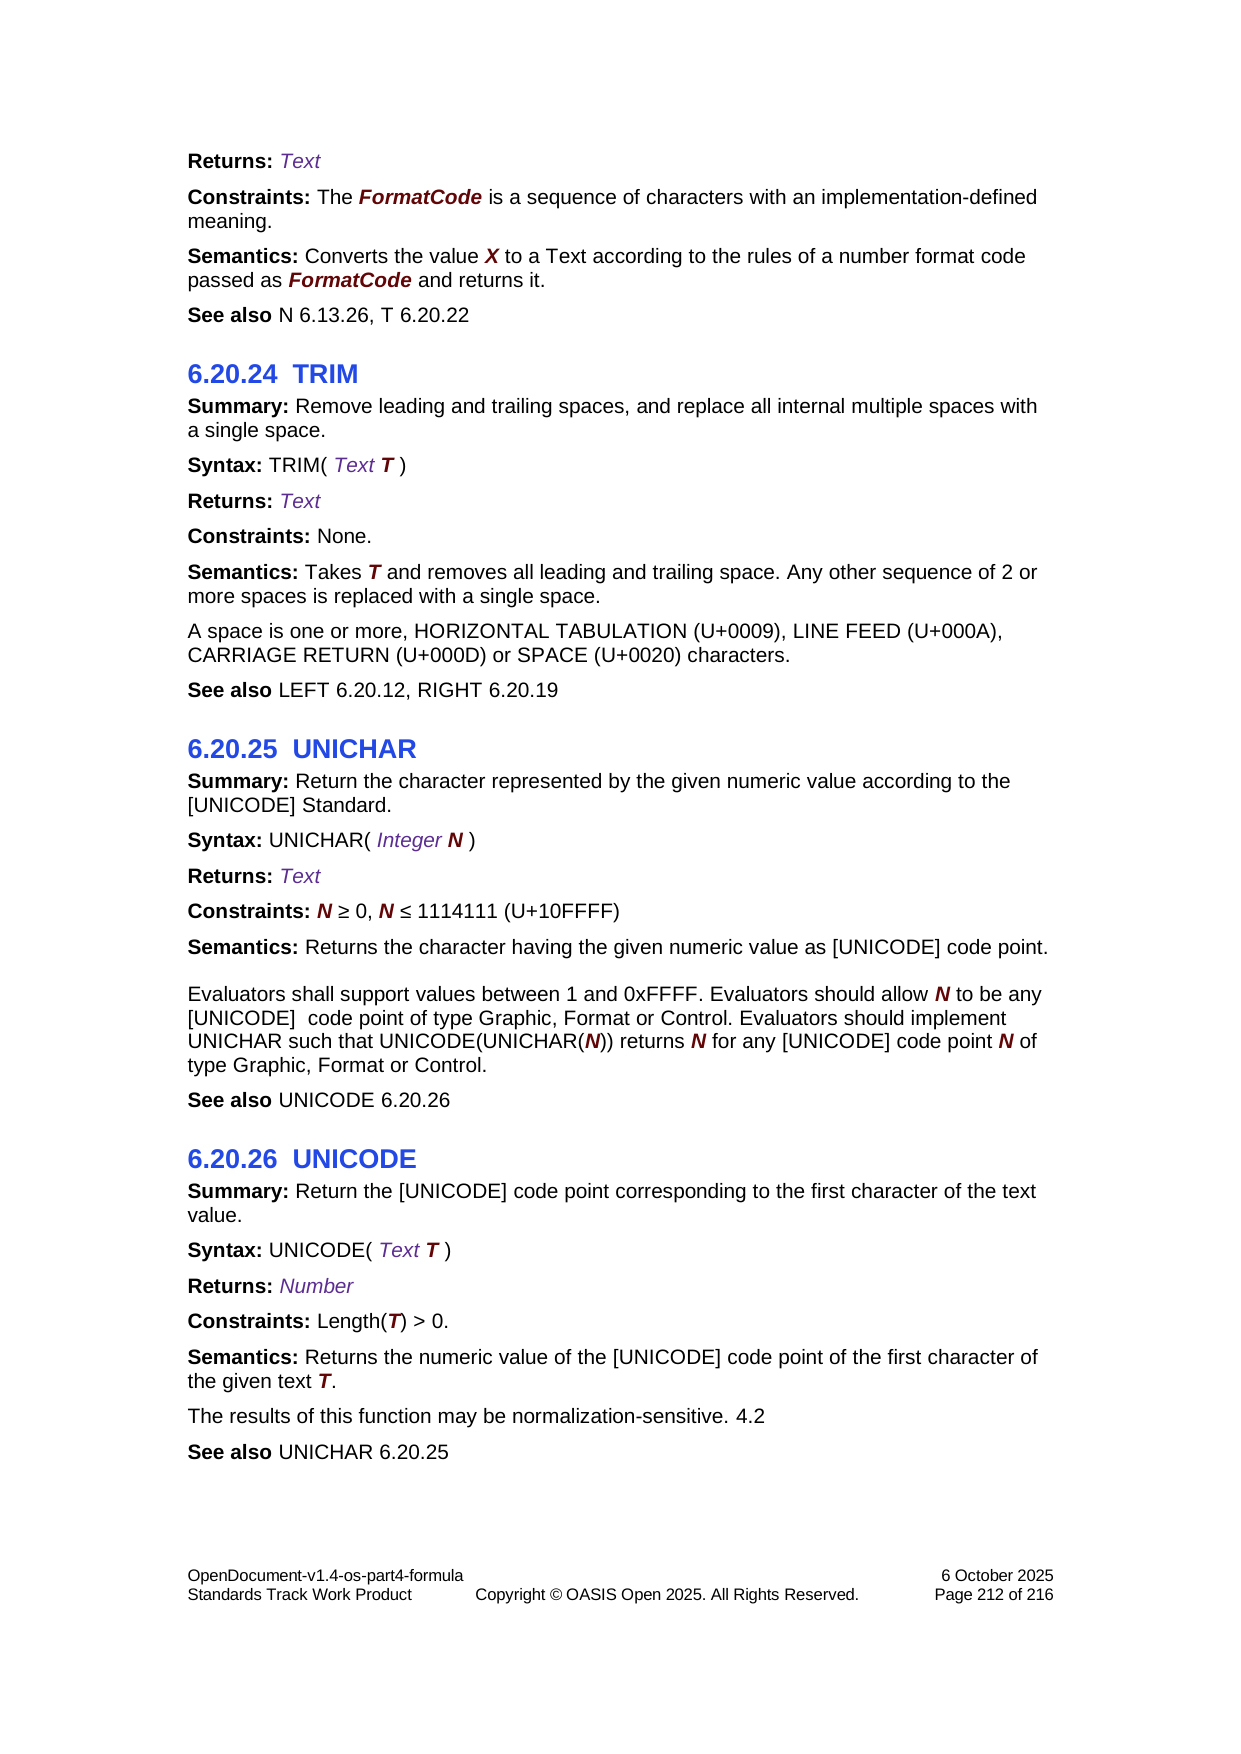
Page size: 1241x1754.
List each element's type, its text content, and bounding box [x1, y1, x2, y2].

text The results of this function may be normalization-sensitive. 4.2 [187, 1405, 1053, 1428]
text Returns: Number [187, 1274, 1053, 1298]
text Syntax: UNICHAR( Integer N ) [187, 829, 1053, 852]
text A space is one or more, HORIZONTAL TABULATION (U+0009), LINE FEED (U+000A), CARRIAGE RETURN (U+000D) or SPACE (U+0020) characters. [187, 620, 1053, 667]
text See also N 6.13.26, T 6.20.22 [187, 304, 1053, 327]
text Summary: Return the character represented by the given numeric value according to the [UNICODE] Standard. [187, 769, 1053, 817]
text Semantics: Converts the value X to a Text according to the rules of a number format code passed as FormatCode and returns it. [187, 245, 1053, 292]
text Semantics: Takes T and removes all leading and trailing space. Any other sequence of 2 or more spaces is replaced with a single space. [187, 561, 1053, 608]
text Semantics: Returns the character having the given numeric value as [UNICODE] code point. Evaluators shall support values between 1 and 0xFFFF. Evaluators should allow N to be any [UNICODE] code point of type Graphic, Format or Control. Evaluators should implement UNICHAR such that UNICODE(UNICHAR(N)) returns N for any [UNICODE] code point N of type Graphic, Format or Control. [187, 936, 1053, 1077]
text Constraints: The FormatCode is a sequence of characters with an implementation-defined meaning. [187, 186, 1053, 233]
text Constraints: N ≥ 0, N ≤ 1114111 (U+10FFFF) [187, 900, 1053, 923]
text Syntax: UNICODE( Text T ) [187, 1239, 1053, 1262]
subtitle UNICODE [187, 1143, 1053, 1173]
subtitle TRIM [187, 358, 1053, 388]
text See also UNICHAR 6.20.25 [187, 1440, 1053, 1464]
text See also UNICODE 6.20.26 [187, 1089, 1053, 1112]
subtitle UNICHAR [187, 733, 1053, 763]
text Summary: Remove leading and trailing spaces, and replace all internal multiple spaces with a single space. [187, 394, 1053, 442]
text Constraints: None. [187, 525, 1053, 548]
text Summary: Return the [UNICODE] code point corresponding to the first character of the text value. [187, 1179, 1053, 1227]
text Semantics: Returns the numeric value of the [UNICODE] code point of the first character of the given text T. [187, 1346, 1053, 1393]
text Returns: Text [187, 864, 1053, 888]
text Returns: Text [187, 150, 1053, 173]
text See also LEFT 6.20.12, RIGHT 6.20.19 [187, 679, 1053, 702]
text Returns: Text [187, 489, 1053, 513]
text Constraints: Length(T) > 0. [187, 1310, 1053, 1333]
text Syntax: TRIM( Text T ) [187, 454, 1053, 477]
